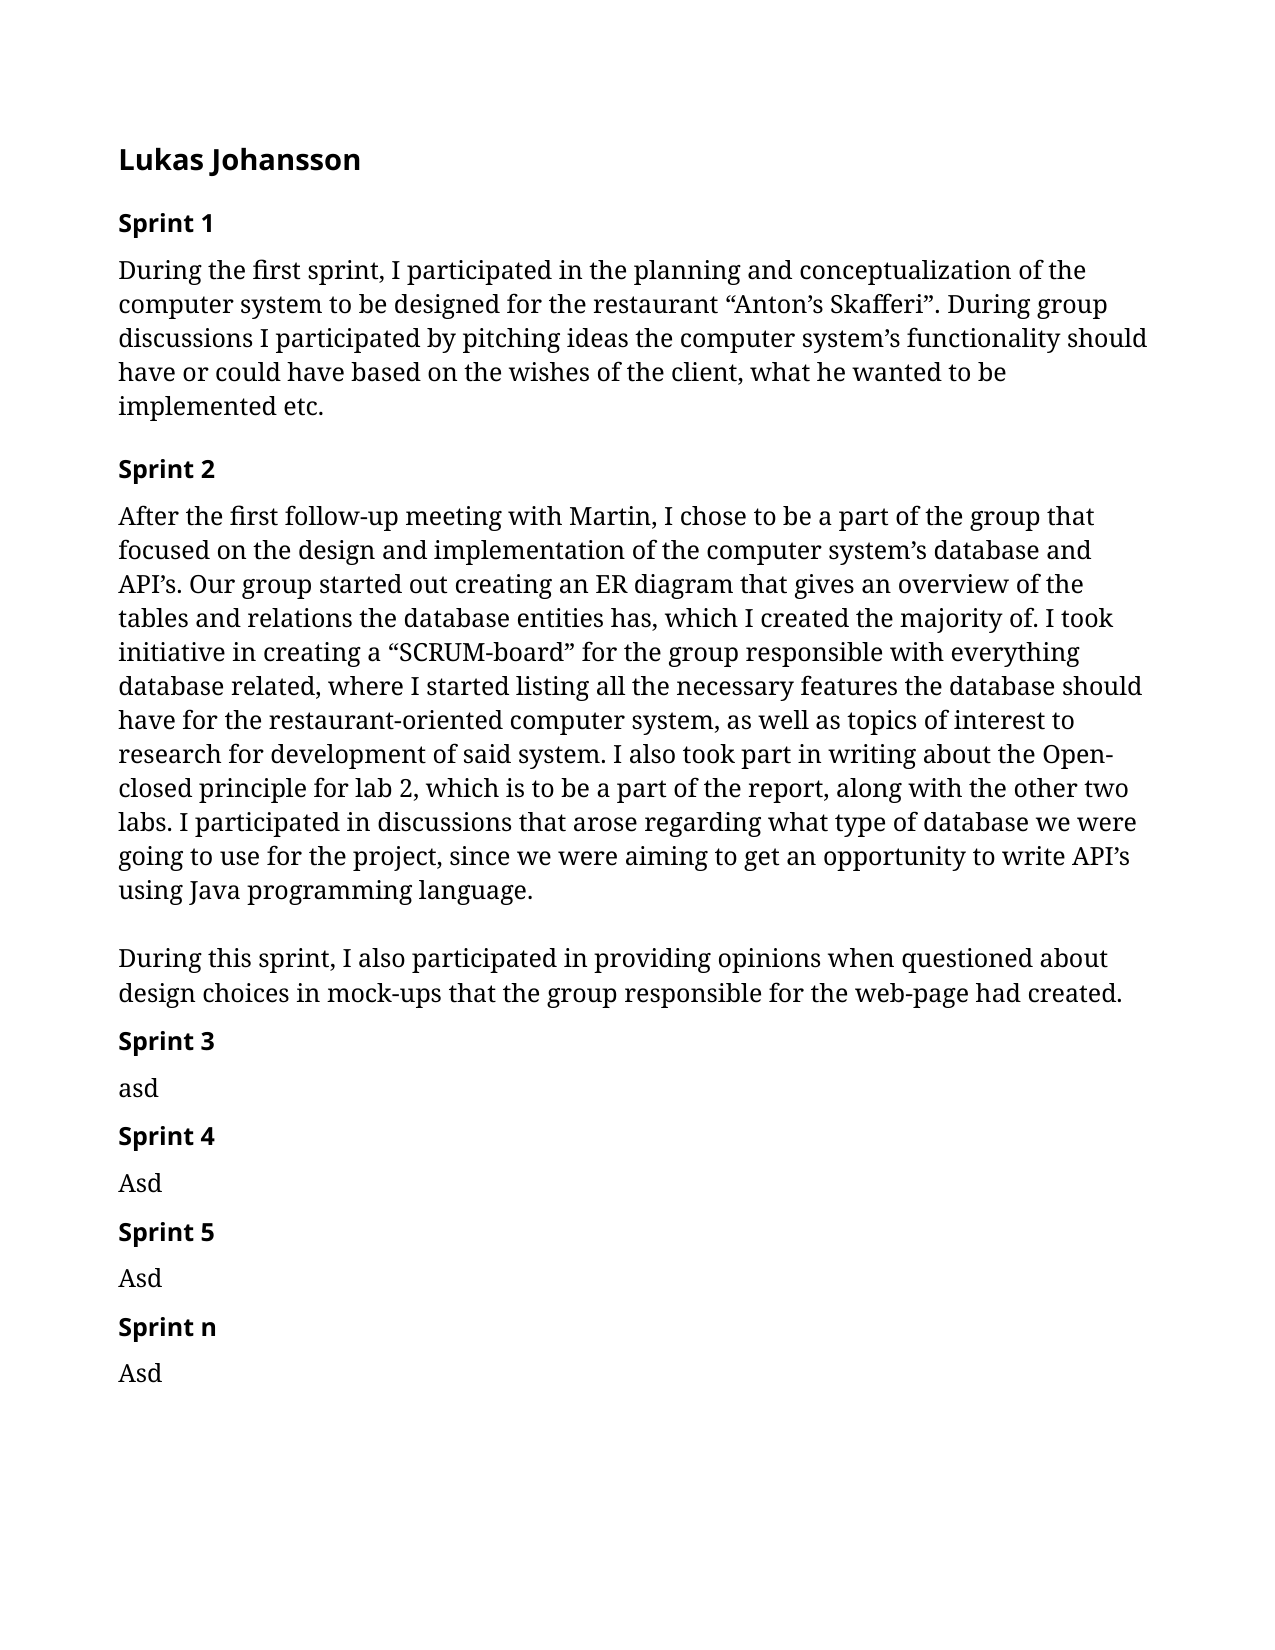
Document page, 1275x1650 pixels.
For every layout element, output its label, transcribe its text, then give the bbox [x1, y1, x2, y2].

subtitle Lukas Johansson [118, 139, 1157, 179]
text Asd [118, 1356, 1157, 1390]
text During the first sprint, I participated in the planning and conceptualization of the computer system to be designed for the restaurant “Anton’s Skafferi”. During group discussions I participated by pitching ideas the computer system’s functionality should have or could have based on the wishes of the client, what he wanted to be implemented etc. [118, 252, 1157, 423]
text Asd [118, 1166, 1157, 1200]
subtitle Sprint 2 [118, 452, 1157, 486]
subtitle Sprint 3 [118, 1024, 1157, 1058]
text asd [118, 1070, 1157, 1104]
text During this sprint, I also participated in providing opinions when questioned about design choices in mock-ups that the group responsible for the web-page had created. [118, 941, 1157, 1009]
text After the first follow-up meeting with Martin, I chose to be a part of the group that focused on the design and implementation of the computer system’s database and API’s. Our group started out creating an ER diagram that gives an overview of the tables and relations the database entities has, which I created the majority of. I took initiative in creating a “SCRUM-board” for the group responsible with everything database related, where I started listing all the necessary features the database should have for the restaurant-oriented computer system, as well as topics of interest to research for development of said system. I also took part in writing about the Open-closed principle for lab 2, which is to be a part of the report, along with the other two labs. I participated in discussions that arose regarding what type of database we were going to use for the project, since we were aiming to get an opportunity to write API’s using Java programming language. [118, 498, 1157, 907]
subtitle Sprint 4 [118, 1119, 1157, 1153]
text Asd [118, 1261, 1157, 1295]
subtitle Sprint n [118, 1309, 1157, 1343]
subtitle Sprint 1 [118, 206, 1157, 240]
subtitle Sprint 5 [118, 1214, 1157, 1248]
